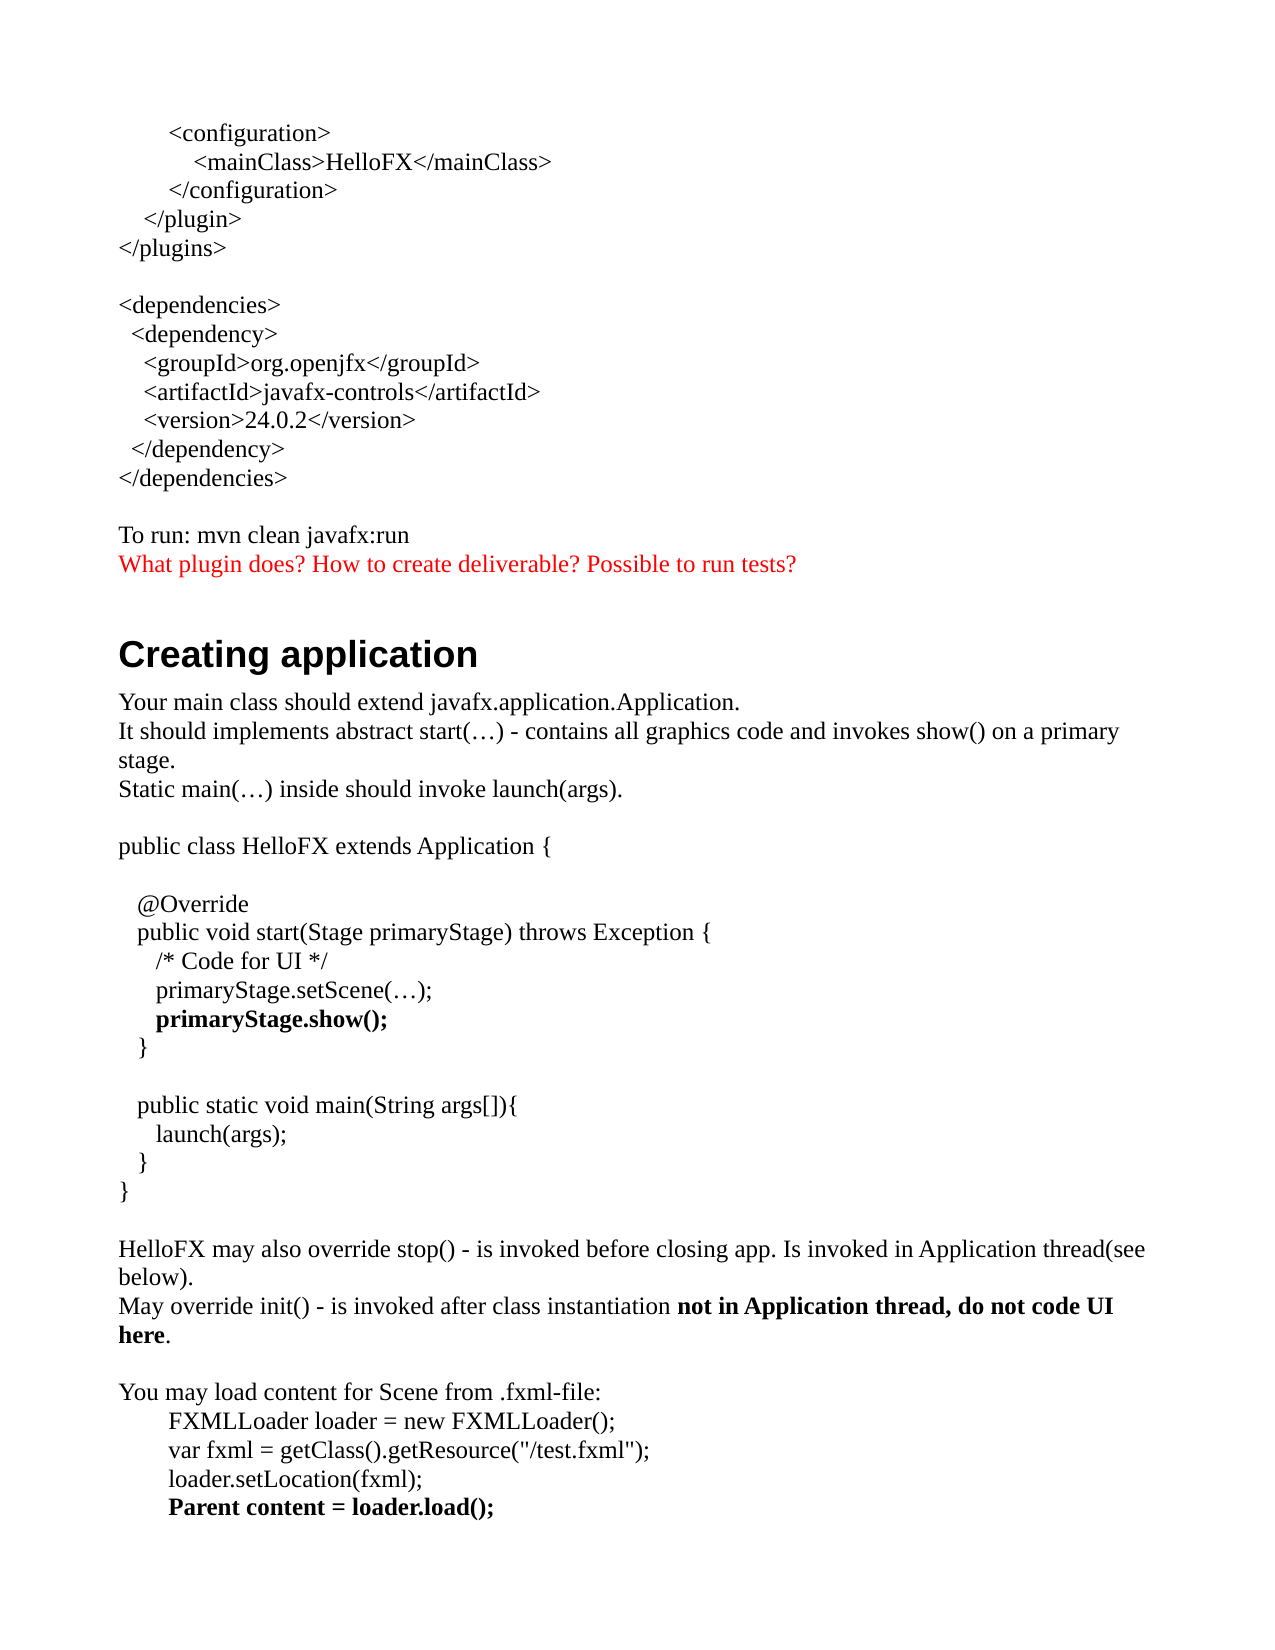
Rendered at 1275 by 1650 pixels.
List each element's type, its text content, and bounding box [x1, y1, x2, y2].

text To run: mvn clean javafx:run [118, 521, 1157, 549]
text Your main class should extend javafx.application.Application. [118, 687, 1157, 716]
text </plugin> [118, 204, 1157, 233]
text } [118, 1176, 1157, 1205]
text <dependencies> [118, 291, 1157, 319]
text @Override [118, 889, 1157, 917]
text Parent content = loader.load(); [118, 1492, 1157, 1521]
text Static main(…) inside should invoke launch(args). [118, 774, 1157, 802]
text <mainClass>HelloFX</mainClass> [118, 147, 1157, 176]
text launch(args); [118, 1119, 1157, 1147]
text It should implements abstract start(…) - contains all graphics code and invokes show() on a primary stage. [118, 716, 1157, 774]
text </plugins> [118, 233, 1157, 262]
text var fxml = getClass().getResource("/test.fxml"); [118, 1435, 1157, 1464]
text public class HelloFX extends Application { [118, 831, 1157, 860]
text /* Code for UI */ [118, 946, 1157, 975]
subtitle Creating application [118, 632, 1157, 675]
text <groupId>org.openjfx</groupId> [118, 348, 1157, 377]
text HelloFX may also override stop() - is invoked before closing app. Is invoked in Application thread(see below). [118, 1234, 1157, 1291]
text loader.setLocation(fxml); [118, 1464, 1157, 1492]
text } [118, 1032, 1157, 1061]
text What plugin does? How to create deliverable? Possible to run tests? [118, 549, 1157, 578]
text FXMLLoader loader = new FXMLLoader(); [118, 1406, 1157, 1435]
text You may load content for Scene from .fxml-file: [118, 1377, 1157, 1406]
text </dependency> [118, 434, 1157, 463]
text primaryStage.setScene(…); [118, 975, 1157, 1004]
text </configuration> [118, 176, 1157, 204]
text <artifactId>javafx-controls</artifactId> [118, 377, 1157, 406]
text <version>24.0.2</version> [118, 406, 1157, 434]
text <dependency> [118, 319, 1157, 348]
text public void start(Stage primaryStage) throws Exception { [118, 917, 1157, 946]
text public static void main(String args[]){ [118, 1090, 1157, 1119]
text <configuration> [118, 118, 1157, 147]
text primaryStage.show(); [118, 1004, 1157, 1032]
text </dependencies> [118, 463, 1157, 492]
text } [118, 1147, 1157, 1176]
text May override init() - is invoked after class instantiation not in Application thread, do not code UI here. [118, 1291, 1157, 1349]
